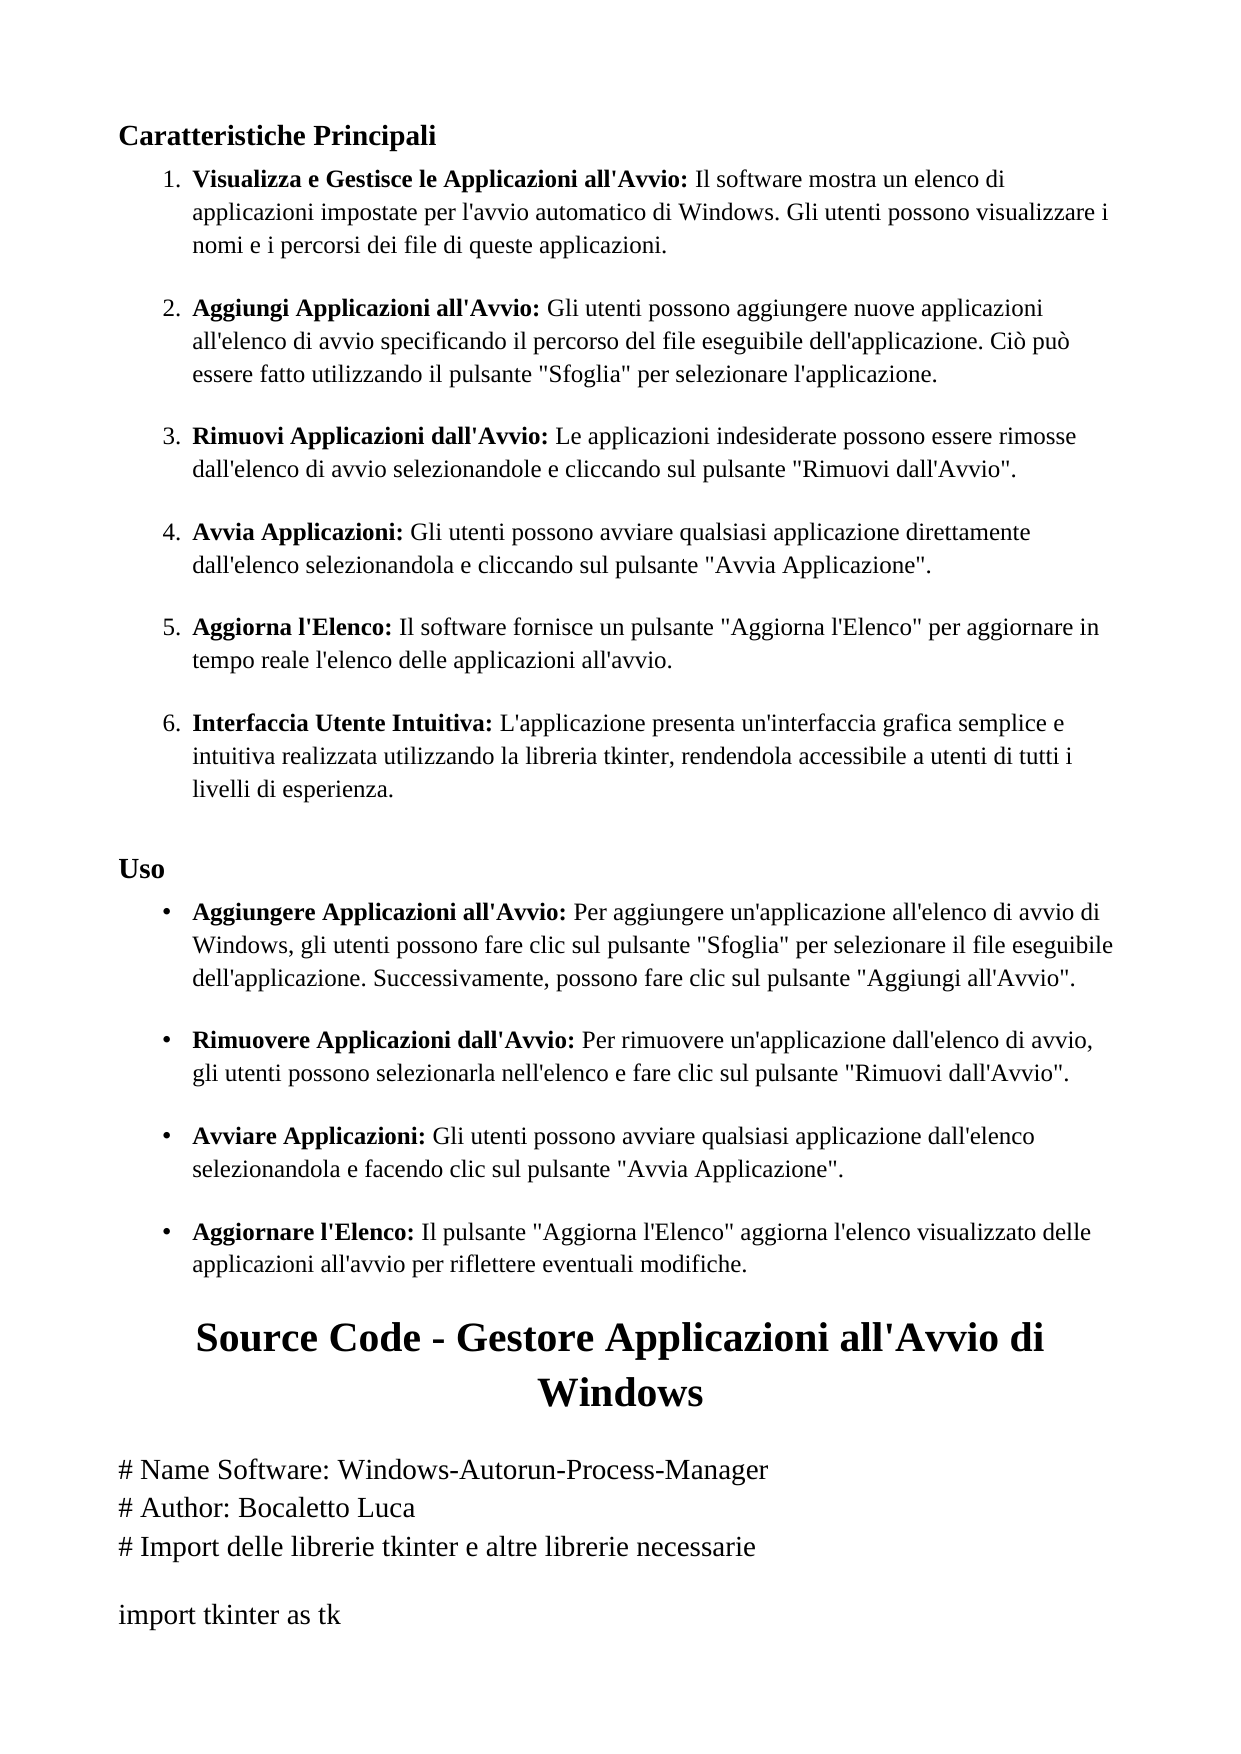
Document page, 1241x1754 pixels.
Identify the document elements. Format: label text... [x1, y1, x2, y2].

text Source Code - Gestore Applicazioni all'Avvio di Windows [118, 1312, 1122, 1415]
list Aggiorna l'Elenco: Il software fornisce un pulsante "Aggiorna l'Elenco" per aggiornare in tempo reale l'elenco delle applicazioni all'avvio. [162, 612, 1122, 674]
list Aggiornare l'Elenco: Il pulsante "Aggiorna l'Elenco" aggiorna l'elenco visualizzato delle applicazioni all'avvio per riflettere eventuali modifiche. [162, 1217, 1122, 1278]
list Rimuovi Applicazioni dall'Avvio: Le applicazioni indesiderate possono essere rimosse dall'elenco di avvio selezionandole e cliccando sul pulsante "Rimuovi dall'Avvio". [162, 421, 1122, 483]
list Aggiungi Applicazioni all'Avvio: Gli utenti possono aggiungere nuove applicazioni all'elenco di avvio specificando il percorso del file eseguibile dell'applicazione. Ciò può essere fatto utilizzando il pulsante "Sfoglia" per selezionare l'applicazione. [162, 293, 1122, 387]
text import tkinter as tk [118, 1597, 1122, 1630]
list Rimuovere Applicazioni dall'Avvio: Per rimuovere un'applicazione dall'elenco di avvio, gli utenti possono selezionarla nell'elenco e fare clic sul pulsante "Rimuovi dall'Avvio". [162, 1026, 1122, 1087]
list Avviare Applicazioni: Gli utenti possono avviare qualsiasi applicazione dall'elenco selezionandola e facendo clic sul pulsante "Avvia Applicazione". [162, 1121, 1122, 1183]
list Visualizza e Gestisce le Applicazioni all'Avvio: Il software mostra un elenco di applicazioni impostate per l'avvio automatico di Windows. Gli utenti possono visualizzare i nomi e i percorsi dei file di queste applicazioni. [162, 164, 1122, 259]
list Aggiungere Applicazioni all'Avvio: Per aggiungere un'applicazione all'elenco di avvio di Windows, gli utenti possono fare clic sul pulsante "Sfoglia" per selezionare il file eseguibile dell'applicazione. Successivamente, possono fare clic sul pulsante "Aggiungi all'Avvio". [162, 897, 1122, 992]
list Avvia Applicazioni: Gli utenti possono avviare qualsiasi applicazione direttamente dall'elenco selezionandola e cliccando sul pulsante "Avvia Applicazione". [162, 517, 1122, 578]
list Interfaccia Utente Intuitiva: L'applicazione presenta un'interfaccia grafica semplice e intuitiva realizzata utilizzando la libreria tkinter, rendendola accessibile a utenti di tutti i livelli di esperienza. [162, 708, 1122, 803]
subtitle Caratteristiche Principali [118, 118, 1122, 152]
subtitle Uso [118, 851, 1122, 884]
text # Name Software: Windows-Autorun-Process-Manager # Author: Bocaletto Luca # Import delle librerie tkinter e altre librerie necessarie [118, 1452, 1122, 1562]
